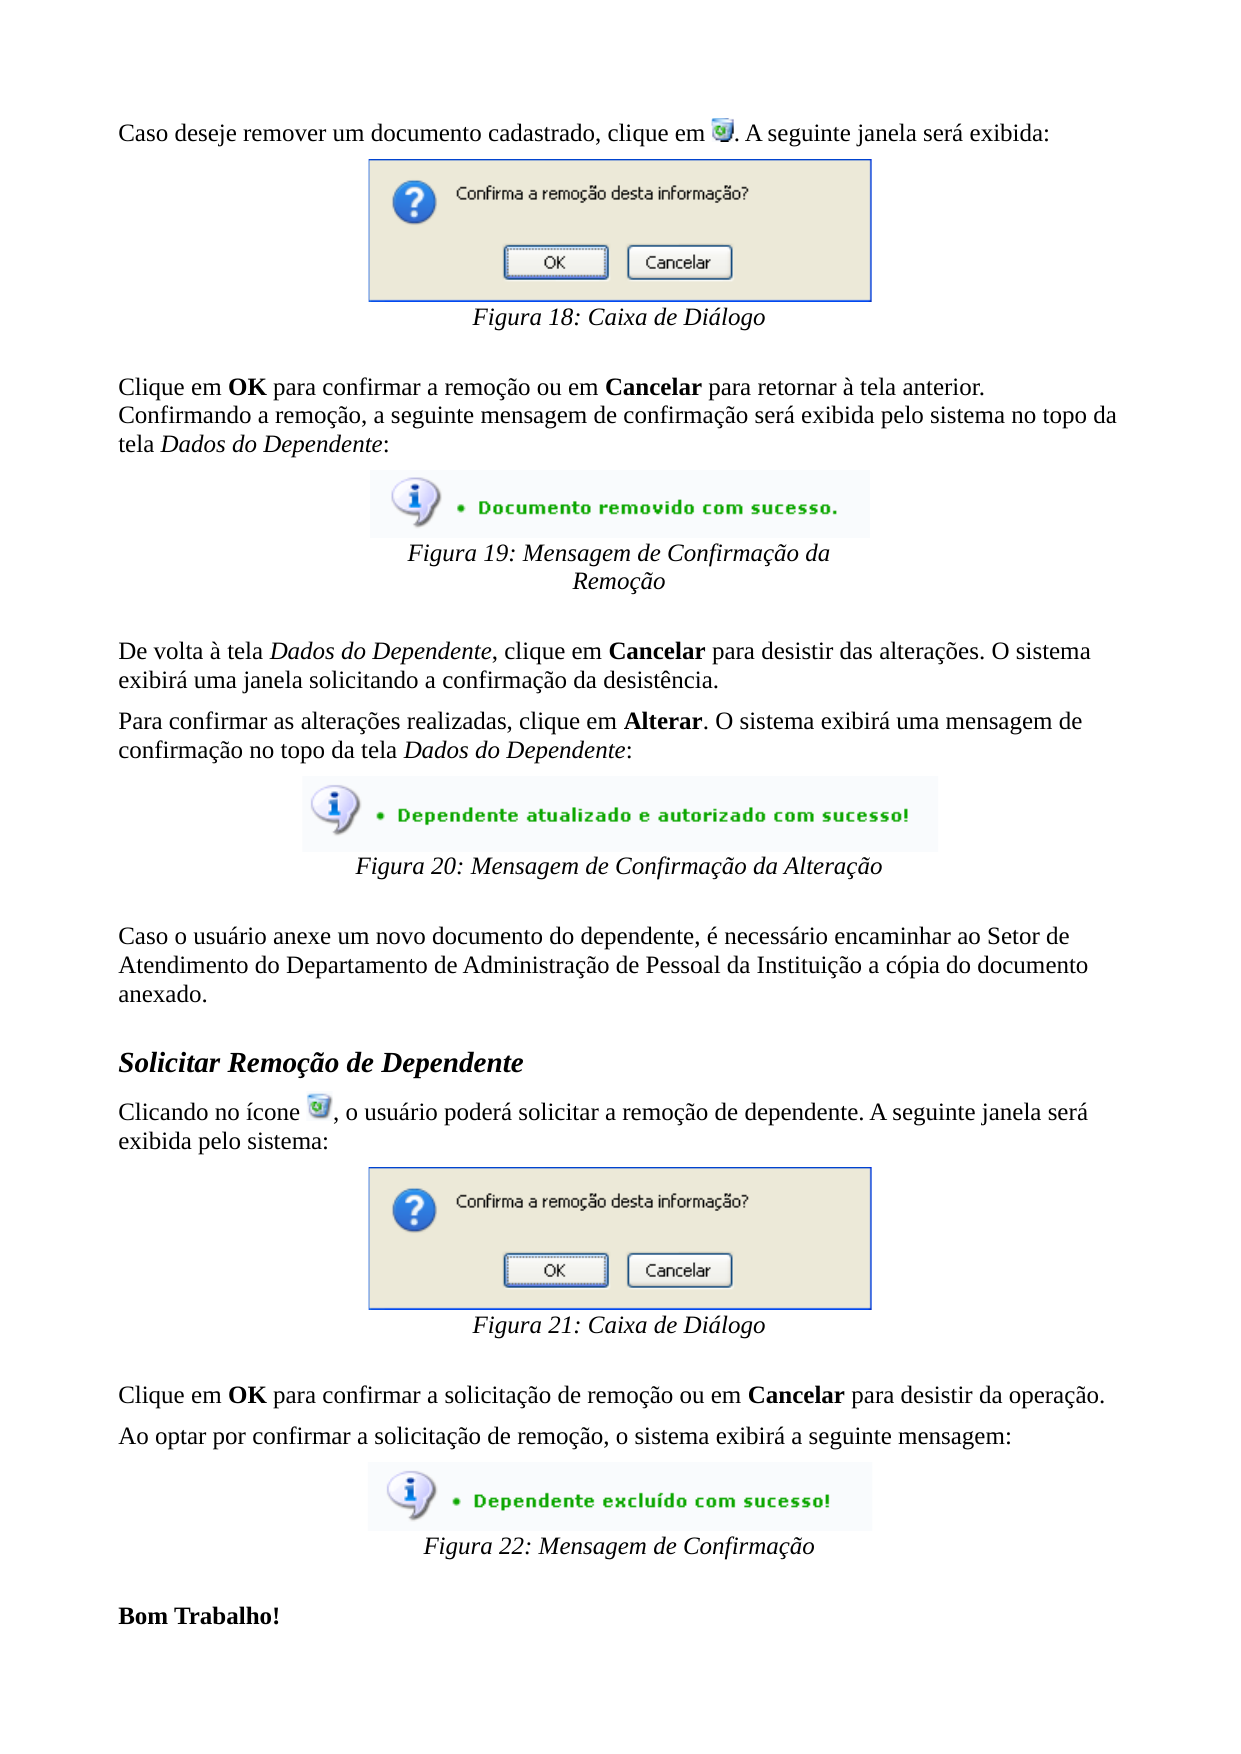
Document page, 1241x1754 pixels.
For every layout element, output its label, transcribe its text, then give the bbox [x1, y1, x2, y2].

text Figura 20: Mensagem de Confirmação da Alteração [302, 852, 938, 880]
text Bom Trabalho! [118, 1601, 1122, 1630]
text Caso o usuário anexe um novo documento do dependente, é necessário encaminhar ao Setor de Atendimento do Departamento de Administração de Pessoal da Instituição a cópia do documento anexado. [118, 921, 1122, 1008]
text Figura 18: Caixa de Diálogo [368, 302, 872, 330]
picture [711, 118, 734, 142]
picture [302, 776, 939, 852]
picture [370, 470, 870, 538]
text De volta à tela Dados do Dependente, clique em Cancelar para desistir das alterações. O sistema exibirá uma janela solicitando a confirmação da desistência. [118, 636, 1122, 694]
text Clique em OK para confirmar a remoção ou em Cancelar para retornar à tela anterior. Confirmando a remoção, a seguinte mensagem de confirmação será exibida pelo sistema no topo da tela Dados do Dependente: [118, 372, 1122, 458]
subtitle Solicitar Remoção de Dependente [118, 1045, 1122, 1079]
text Figura 22: Mensagem de Confirmação [368, 1531, 872, 1560]
text Para confirmar as alterações realizadas, clique em Alterar. O sistema exibirá uma mensagem de confirmação no topo da tela Dados do Dependente: [118, 706, 1122, 764]
picture [306, 1091, 333, 1121]
picture [368, 159, 872, 302]
text Caso deseje remover um documento cadastrado, clique em . A seguinte janela será exibida: [118, 118, 1122, 147]
text Figura 21: Caixa de Diálogo [368, 1310, 872, 1338]
text Clicando no ícone , o usuário poderá solicitar a remoção de dependente. A seguinte janela será exibida pelo sistema: [118, 1091, 1122, 1155]
picture [368, 1167, 872, 1310]
text Clique em OK para confirmar a solicitação de remoção ou em Cancelar para desistir da operação. [118, 1380, 1122, 1408]
picture [367, 1462, 873, 1531]
text Figura 19: Mensagem de Confirmação da Remoção [370, 538, 870, 595]
text Ao optar por confirmar a solicitação de remoção, o sistema exibirá a seguinte mensagem: [118, 1421, 1122, 1450]
